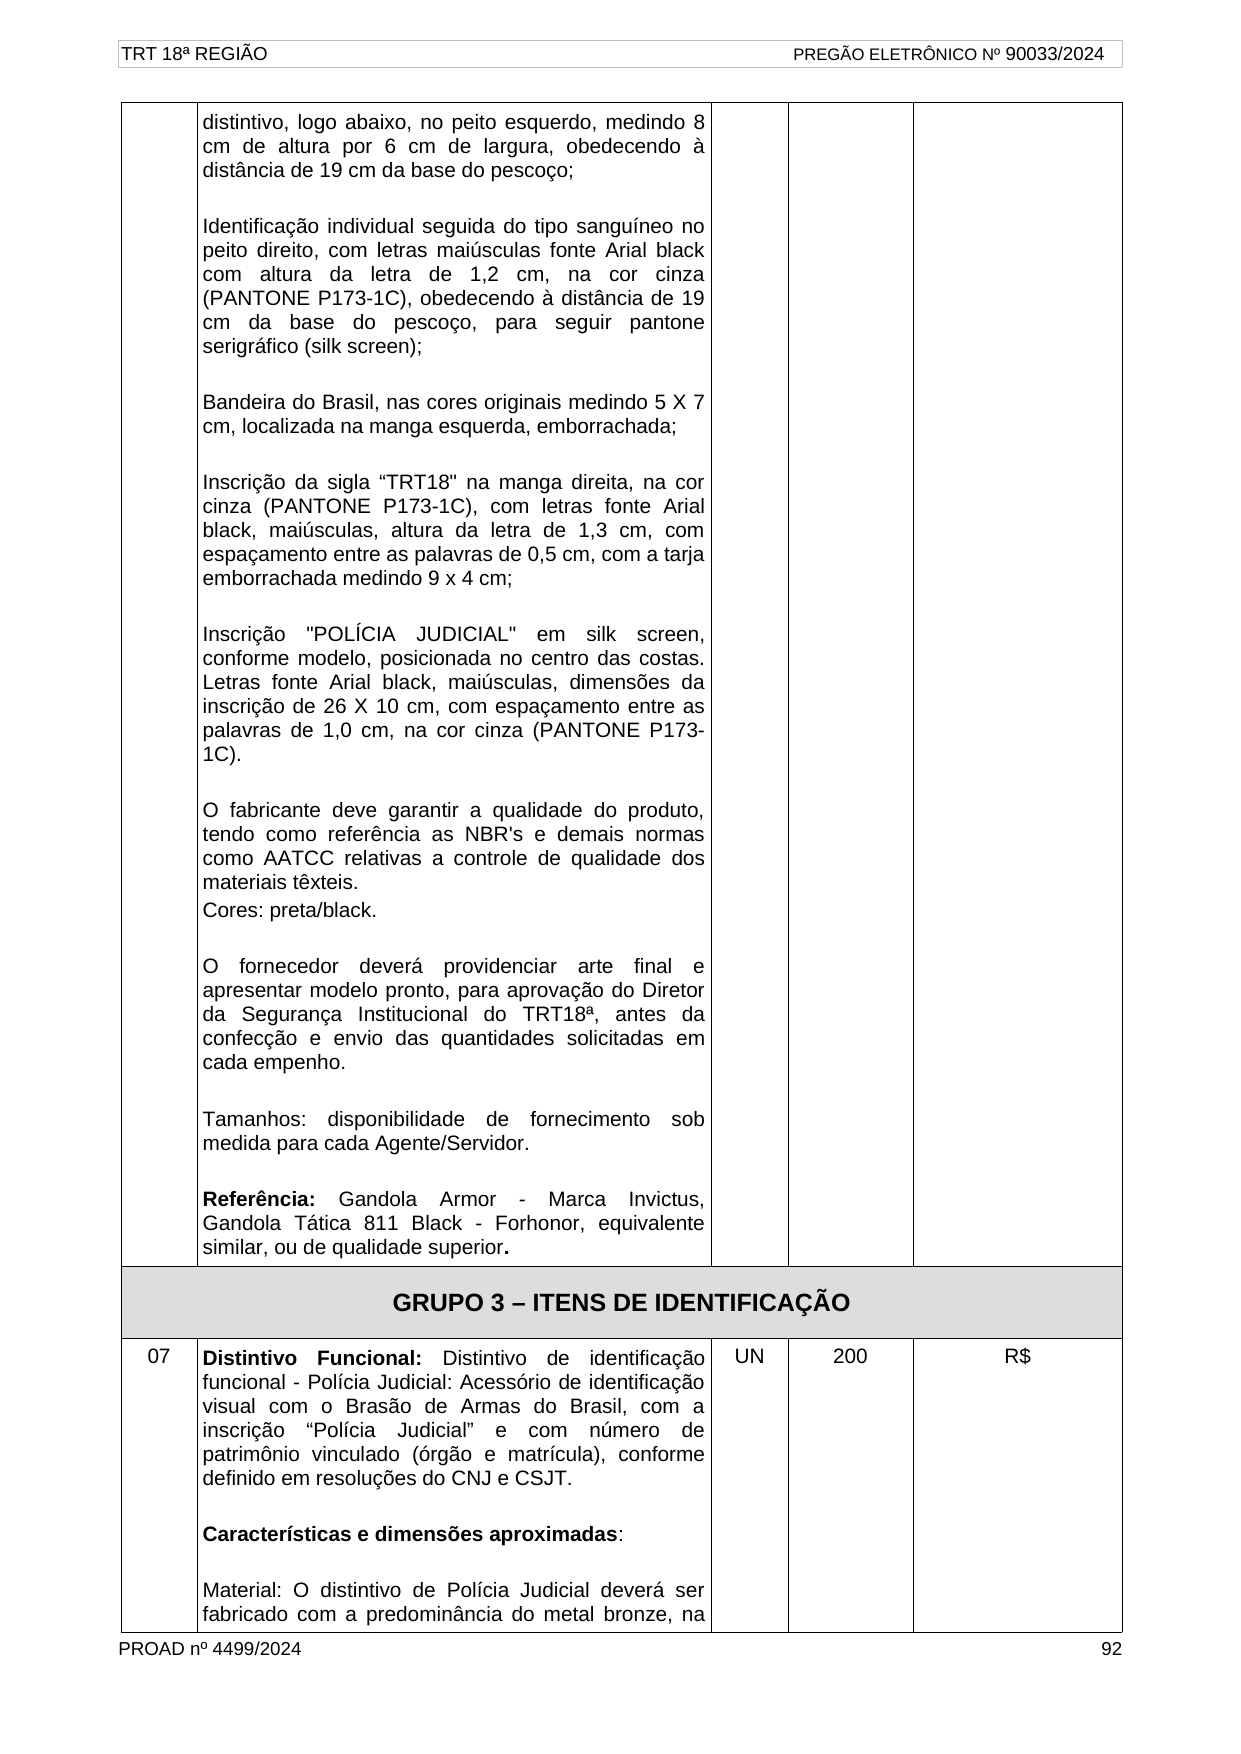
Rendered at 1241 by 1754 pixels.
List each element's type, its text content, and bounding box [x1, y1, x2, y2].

table_cell Distintivo Funcional: Distintivo de identificação funcional - Polícia Judicial: Acessório de identificação visual com o Brasão de Armas do Brasil, com a inscrição “Polícia Judicial” e com número de patrimônio vinculado (órgão e matrícula), conforme definido em resoluções do CNJ e CSJT. Características e dimensões aproximadas: Material: O distintivo de Polícia Judicial deverá ser fabricado com a predominância do metal bronze, na [198, 1339, 711, 1632]
table_cell [789, 103, 913, 1266]
table_cell [122, 103, 197, 1266]
table_cell UN [712, 1339, 788, 1632]
table_cell [712, 103, 788, 1266]
table_cell 200 [789, 1339, 913, 1632]
table_cell 07‍ [122, 1339, 197, 1632]
table_cell [914, 103, 1122, 1266]
table_cell distintivo, logo abaixo, no peito esquerdo, medindo 8 cm de altura por 6 cm de largura, obedecendo à distância de 19 cm da base do pescoço; Identificação individual seguida do tipo sanguíneo no peito direito, com letras maiúsculas fonte Arial black com altura da letra de 1,2 cm, na cor cinza (PANTONE P173-1C), obedecendo à distância de 19 cm da base do pescoço, para seguir pantone serigráfico (silk screen); Bandeira do Brasil, nas cores originais medindo 5 X 7 cm, localizada na manga esquerda, emborrachada; Inscrição da sigla “TRT18" na manga direita, na cor cinza (PANTONE P173-1C), com letras fonte Arial black, maiúsculas, altura da letra de 1,3 cm, com espaçamento entre as palavras de 0,5 cm, com a tarja emborrachada medindo 9 x 4 cm; Inscrição "POLÍCIA JUDICIAL" em silk screen, conforme modelo, posicionada no centro das costas. Letras fonte Arial black, maiúsculas, dimensões da inscrição de 26 X 10 cm, com espaçamento entre as palavras de 1,0 cm, na cor cinza (PANTONE P173-1C). O fabricante deve garantir a qualidade do produto, tendo como referência as NBR's e demais normas como AATCC relativas a controle de qualidade dos materiais têxteis. Cores: preta/black. O fornecedor deverá providenciar arte final e apresentar modelo pronto, para aprovação do Diretor da Segurança Institucional do TRT18ª, antes da confecção e envio das quantidades solicitadas em cada empenho. Tamanhos: disponibilidade de fornecimento sob medida para cada Agente/Servidor. Referência: Gandola Armor - Marca Invictus, Gandola Tática 811 Black - Forhonor, equivalente similar, ou de qualidade superior. [198, 103, 711, 1266]
table_cell GRUPO 3 – ITENS DE IDENTIFICAÇÃO [122, 1267, 1122, 1338]
table_cell R$ [914, 1339, 1122, 1632]
